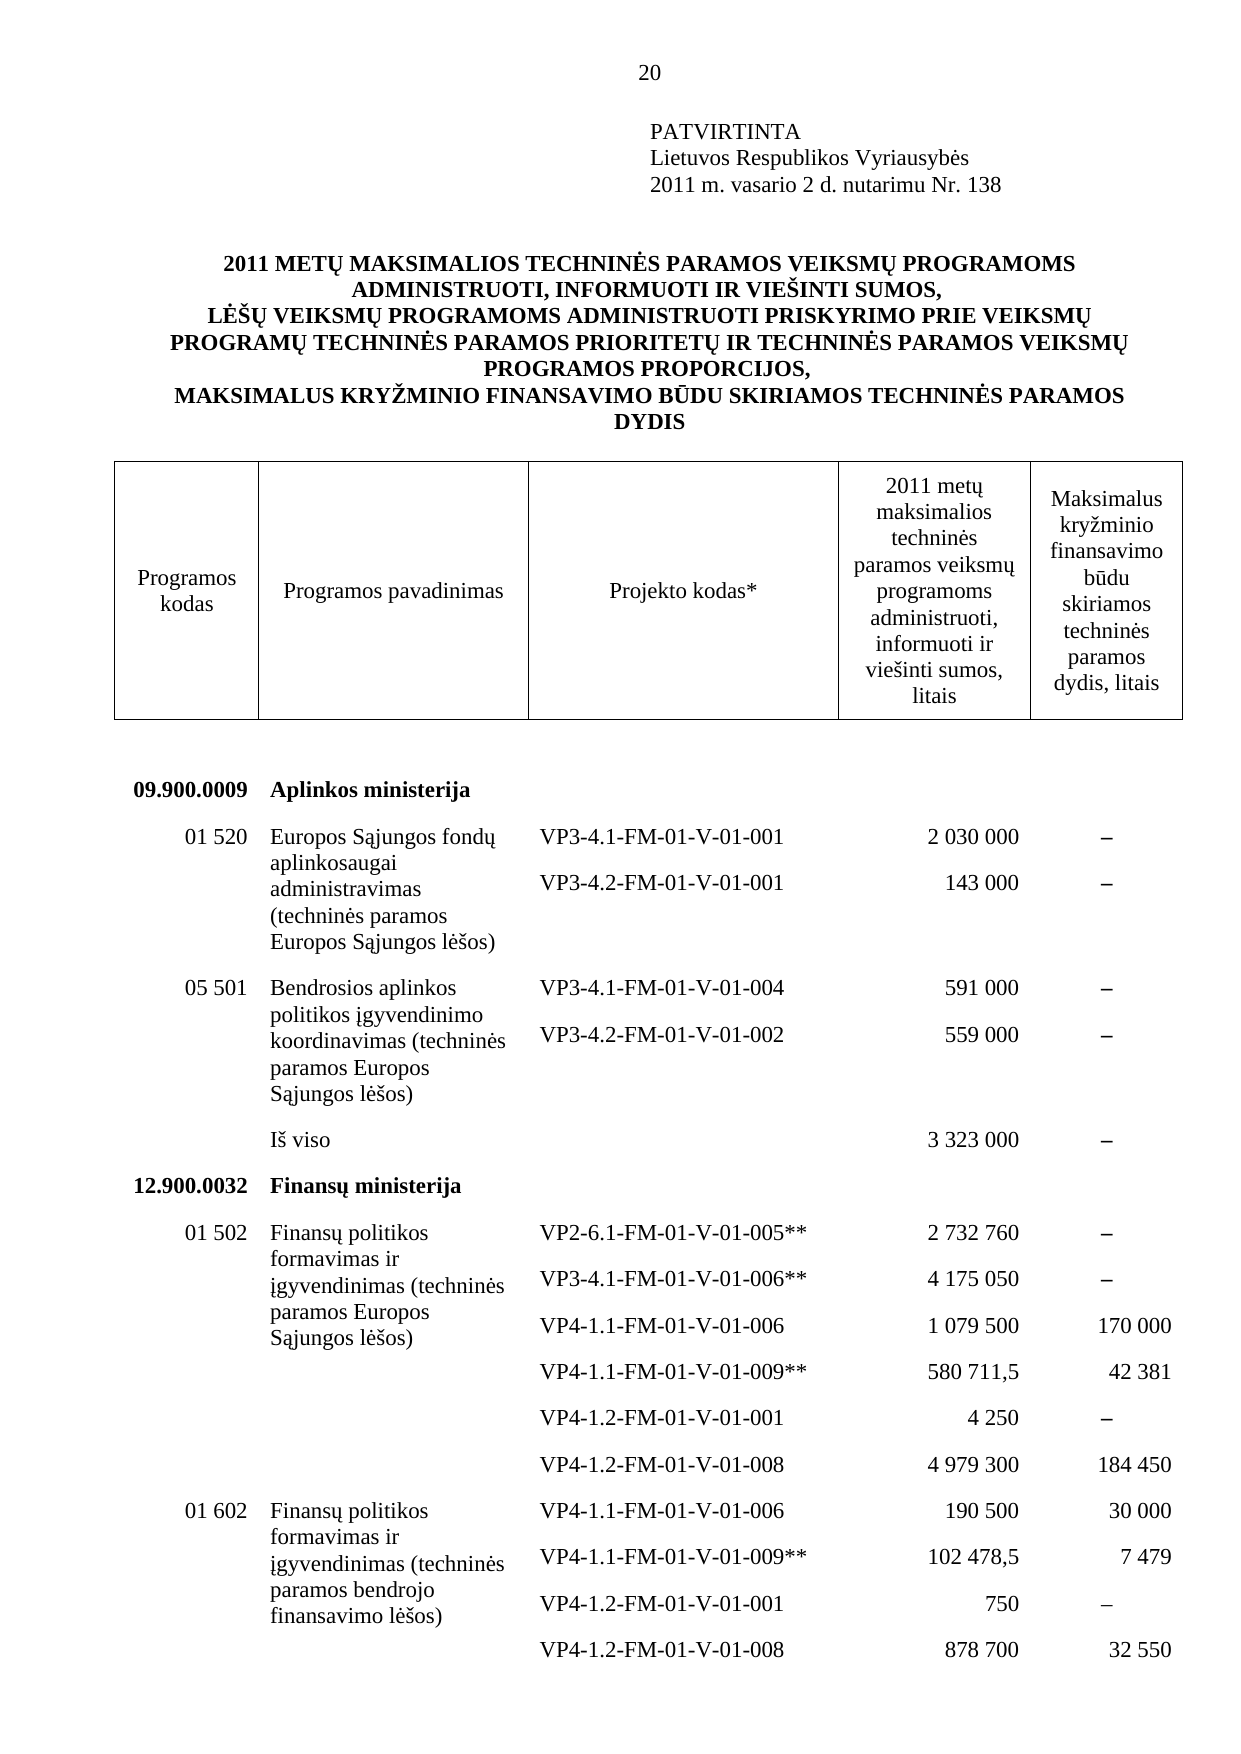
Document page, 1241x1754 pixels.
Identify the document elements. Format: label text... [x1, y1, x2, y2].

table_cell [115, 1116, 259, 1163]
table_cell 05 501 [115, 965, 259, 1116]
table_cell 4 250 [838, 1394, 1030, 1441]
table_cell Aplinkos ministerija [259, 766, 528, 813]
table_cell 3 323 000 [838, 1116, 1030, 1163]
table_cell 102 478,5 [838, 1534, 1030, 1580]
table_cell – [1030, 965, 1183, 1011]
table_cell 878 700 [838, 1626, 1030, 1672]
table_cell 01 520 [115, 813, 259, 964]
table_cell VP3-4.1-FM-01-V-01-001 [528, 813, 838, 859]
table_cell 580 711,5 [838, 1348, 1030, 1394]
table_cell 12.900.0032 [115, 1163, 259, 1209]
table_cell [528, 1116, 838, 1163]
table_cell – [1030, 1255, 1183, 1302]
table_cell – [1030, 1011, 1183, 1116]
table_cell 09.900.0009 [115, 766, 259, 813]
table_cell – [1030, 1580, 1183, 1626]
table_cell 32 550 [1030, 1626, 1183, 1672]
table_cell 559 000 [838, 1011, 1030, 1116]
table_cell 184 450 [1030, 1441, 1183, 1487]
table_cell VP4-1.2-FM-01-V-01-001 [528, 1580, 838, 1626]
table_cell 01 602 [115, 1487, 259, 1672]
table_cell VP4-1.1-FM-01-V-01-006 [528, 1487, 838, 1533]
table_cell VP4-1.2-FM-01-V-01-008 [528, 1626, 838, 1672]
table_cell VP4-1.1-FM-01-V-01-009** [528, 1534, 838, 1580]
table_cell [115, 720, 259, 766]
table_header Maksimalus kryžminio finansavimo būdu skiriamos techninės paramos dydis, litais [1031, 462, 1182, 719]
table_header 2011 metų maksimalios techninės paramos veiksmų programoms administruoti, informuoti ir viešinti sumos, litais [839, 462, 1030, 719]
table_cell VP3-4.2-FM-01-V-01-002 [528, 1011, 838, 1116]
table_cell 2 030 000 [838, 813, 1030, 859]
table_cell VP3-4.1-FM-01-V-01-004 [528, 965, 838, 1011]
table_cell [1030, 1163, 1183, 1209]
table_cell [528, 720, 838, 766]
table_cell VP2-6.1-FM-01-V-01-005** [528, 1209, 838, 1255]
table_cell [838, 766, 1030, 813]
table_cell [838, 1163, 1030, 1209]
table_cell Europos Sąjungos fondų aplinkosaugai administravimas (techninės paramos Europos Sąjungos lėšos) [259, 813, 528, 964]
table_cell – [1030, 813, 1183, 859]
table_header Programos pavadinimas [259, 462, 528, 719]
table_cell 143 000 [838, 859, 1030, 964]
table_cell Bendrosios aplinkos politikos įgyvendinimo koordinavimas (techninės paramos Europos Sąjungos lėšos) [259, 965, 528, 1116]
table_cell 7 479 [1030, 1534, 1183, 1580]
text 2011 METŲ MAKSIMALIOS TECHNINĖS PARAMOS VEIKSMŲ PROGRAMOMS ADMINISTRUOTI, INFORMUOTI IR VIEŠINTI SUMOS, LĖŠŲ VEIKSMŲ PROGRAMOMS ADMINISTRUOTI PRISKYRIMO PRIE VEIKSMŲ PROGRAMŲ TECHNINĖS PARAMOS PRIORITETŲ IR TECHNINĖS PARAMOS VEIKSMŲ PROGRAMOS PROPORCIJOS, MAKSIMALUS KRYŽMINIO FINANSAVIMO BŪDU SKIRIAMOS TECHNINĖS PARAMOS DYDIS [148, 250, 1152, 434]
table_cell [528, 1163, 838, 1209]
table_cell 190 500 [838, 1487, 1030, 1533]
table_cell [1030, 720, 1183, 766]
table_cell 01 502 [115, 1209, 259, 1487]
table_cell 1 079 500 [838, 1302, 1030, 1348]
text Patvirtinta Lietuvos Respublikos Vyriausybės 2011 m. vasario 2 d. nutarimu Nr. 138 [650, 118, 1152, 197]
table_cell 42 381 [1030, 1348, 1183, 1394]
table_cell – [1030, 1394, 1183, 1441]
table_cell Iš viso [259, 1116, 528, 1163]
table_cell VP4-1.2-FM-01-V-01-001 [528, 1394, 838, 1441]
table_cell [1030, 766, 1183, 813]
table_cell – [1030, 859, 1183, 964]
table_cell 4 175 050 [838, 1255, 1030, 1302]
table_cell VP4-1.2-FM-01-V-01-008 [528, 1441, 838, 1487]
table_cell 30 000 [1030, 1487, 1183, 1533]
table_cell 4 979 300 [838, 1441, 1030, 1487]
table_cell – [1030, 1116, 1183, 1163]
table_header Projekto kodas* [529, 462, 838, 719]
table_cell Finansų politikos formavimas ir įgyvendinimas (techninės paramos Europos Sąjungos lėšos) [259, 1209, 528, 1487]
table_cell VP3-4.1-FM-01-V-01-006** [528, 1255, 838, 1302]
table_cell VP4-1.1-FM-01-V-01-009** [528, 1348, 838, 1394]
table_header Programos kodas [115, 462, 258, 719]
table_cell VP3-4.2-FM-01-V-01-001 [528, 859, 838, 964]
table_cell Finansų politikos formavimas ir įgyvendinimas (techninės paramos bendrojo finansavimo lėšos) [259, 1487, 528, 1672]
table_cell [528, 766, 838, 813]
table_cell 2 732 760 [838, 1209, 1030, 1255]
table_cell Finansų ministerija [259, 1163, 528, 1209]
table_cell [259, 720, 528, 766]
table_cell [838, 720, 1030, 766]
table_cell 591 000 [838, 965, 1030, 1011]
table_cell VP4-1.1-FM-01-V-01-006 [528, 1302, 838, 1348]
table_cell 170 000 [1030, 1302, 1183, 1348]
table_cell – [1030, 1209, 1183, 1255]
table_cell 750 [838, 1580, 1030, 1626]
